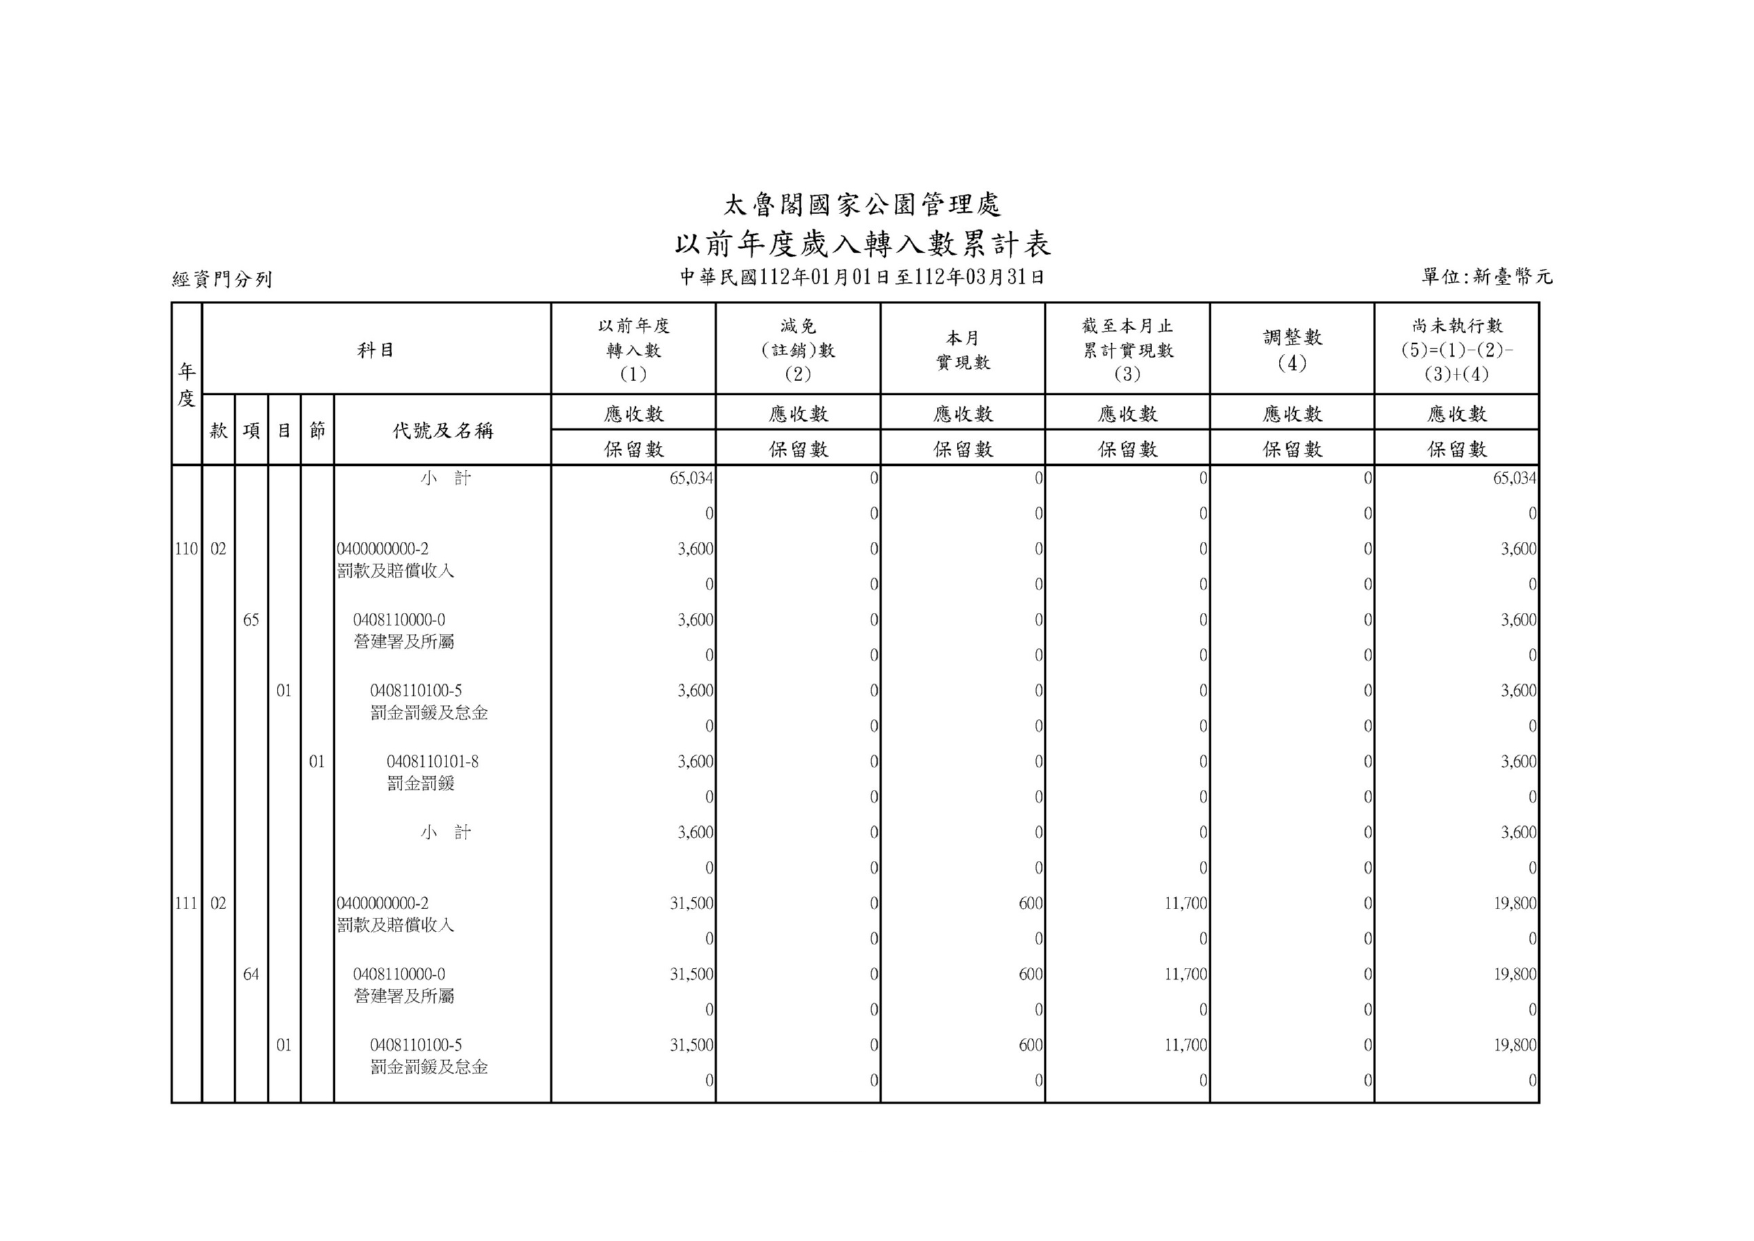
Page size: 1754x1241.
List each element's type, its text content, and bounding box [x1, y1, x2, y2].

text 3 [75, 89, 1679, 1151]
